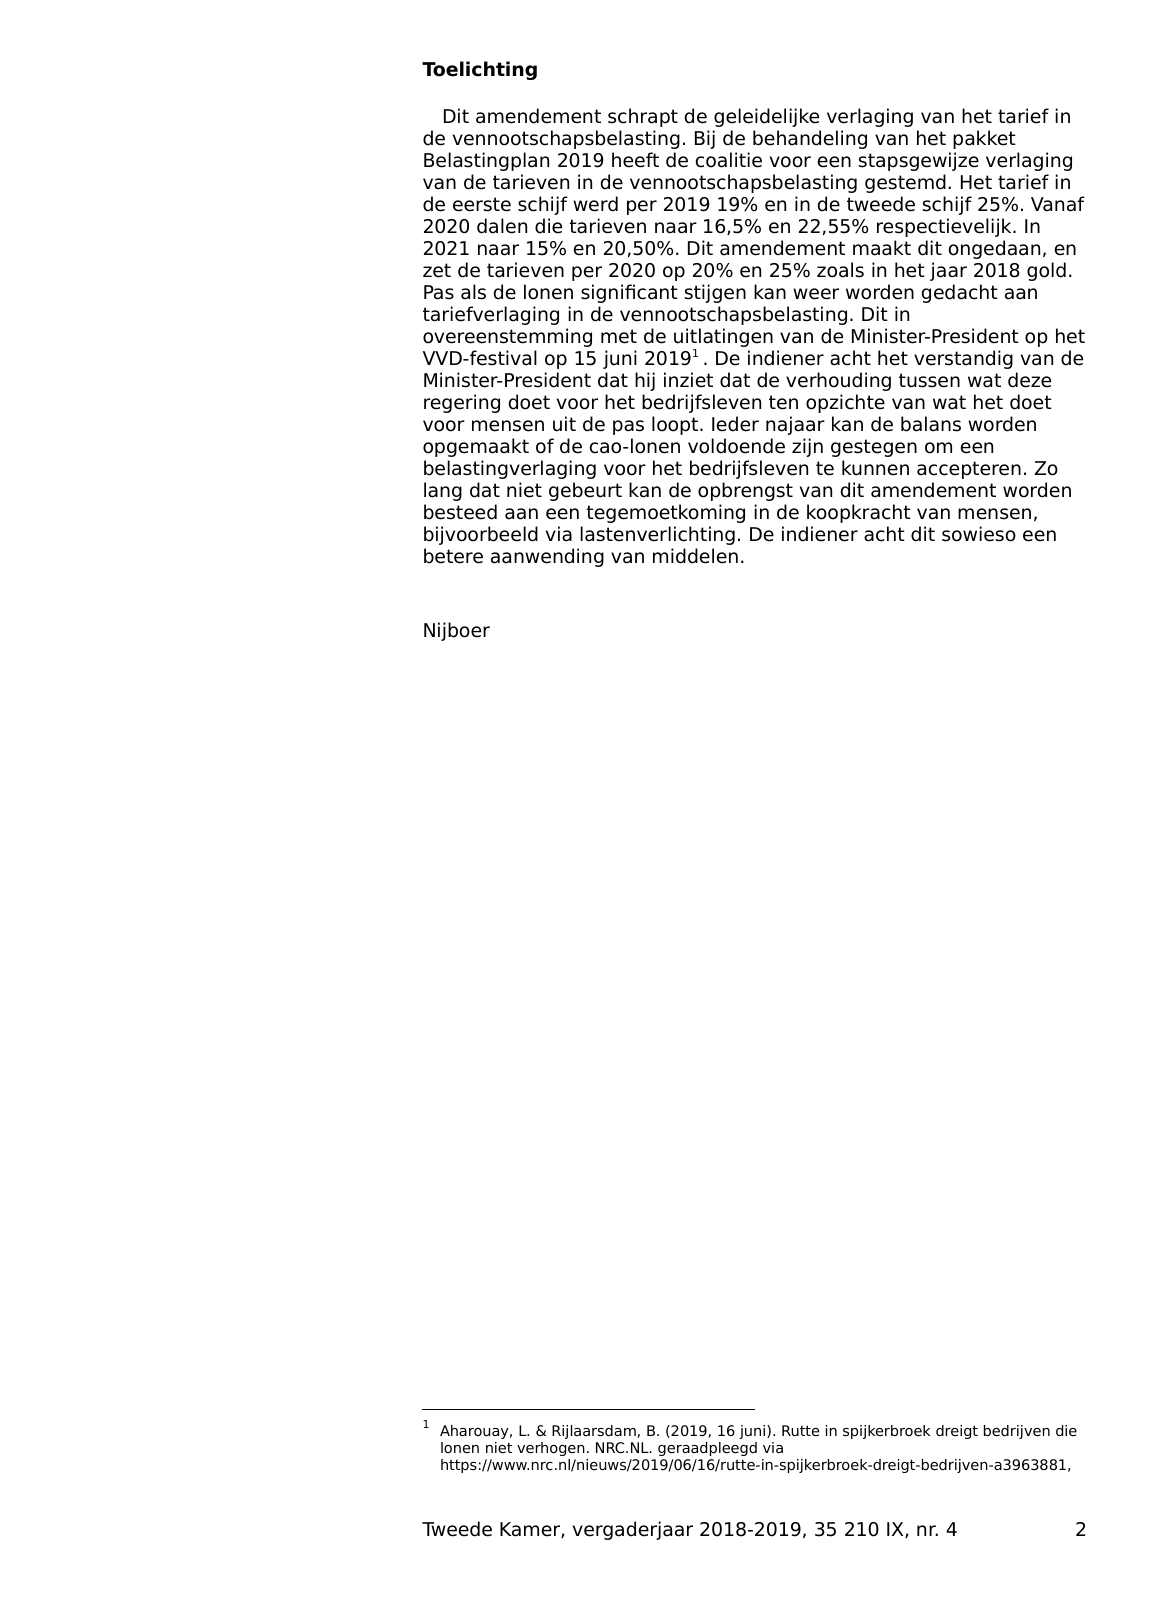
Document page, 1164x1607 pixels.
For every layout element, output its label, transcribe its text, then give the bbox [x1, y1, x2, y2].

text Dit amendement schrapt de geleidelijke verlaging van het tarief in de vennootschapsbelasting. Bij de behandeling van het pakket Belastingplan 2019 heeft de coalitie voor een stapsgewijze verlaging van de tarieven in de vennootschapsbelasting gestemd. Het tarief in de eerste schijf werd per 2019 19% en in de tweede schijf 25%. Vanaf 2020 dalen die tarieven naar 16,5% en 22,55% respectievelijk. In 2021 naar 15% en 20,50%. Dit amendement maakt dit ongedaan, en zet de tarieven per 2020 op 20% en 25% zoals in het jaar 2018 gold. Pas als de lonen significant stijgen kan weer worden gedacht aan tariefverlaging in de vennootschapsbelasting. Dit in overeenstemming met de uitlatingen van de Minister-President op het VVD-festival op 15 juni 2019. De indiener acht het verstandig van de Minister-President dat hij inziet dat de verhouding tussen wat deze regering doet voor het bedrijfsleven ten opzichte van wat het doet voor mensen uit de pas loopt. Ieder najaar kan de balans worden opgemaakt of de cao-lonen voldoende zijn gestegen om een belastingverlaging voor het bedrijfsleven te kunnen accepteren. Zo lang dat niet gebeurt kan de opbrengst van dit amendement worden besteed aan een tegemoetkoming in de koopkracht van mensen, bijvoorbeeld via lastenverlichting. De indiener acht dit sowieso een betere aanwending van middelen. [422, 106, 1087, 568]
text Nijboer [422, 598, 1087, 642]
text Aharouay, L. & Rijlaarsdam, B. (2019, 16 juni). Rutte in spijkerbroek dreigt bedrijven die lonen niet verhogen. NRC.NL. geraadpleegd via https://www.nrc.nl/nieuws/2019/06/16/rutte-in-spijkerbroek-dreigt-bedrijven-a3963881, [422, 1418, 1087, 1474]
subtitle Toelichting [422, 59, 1087, 81]
